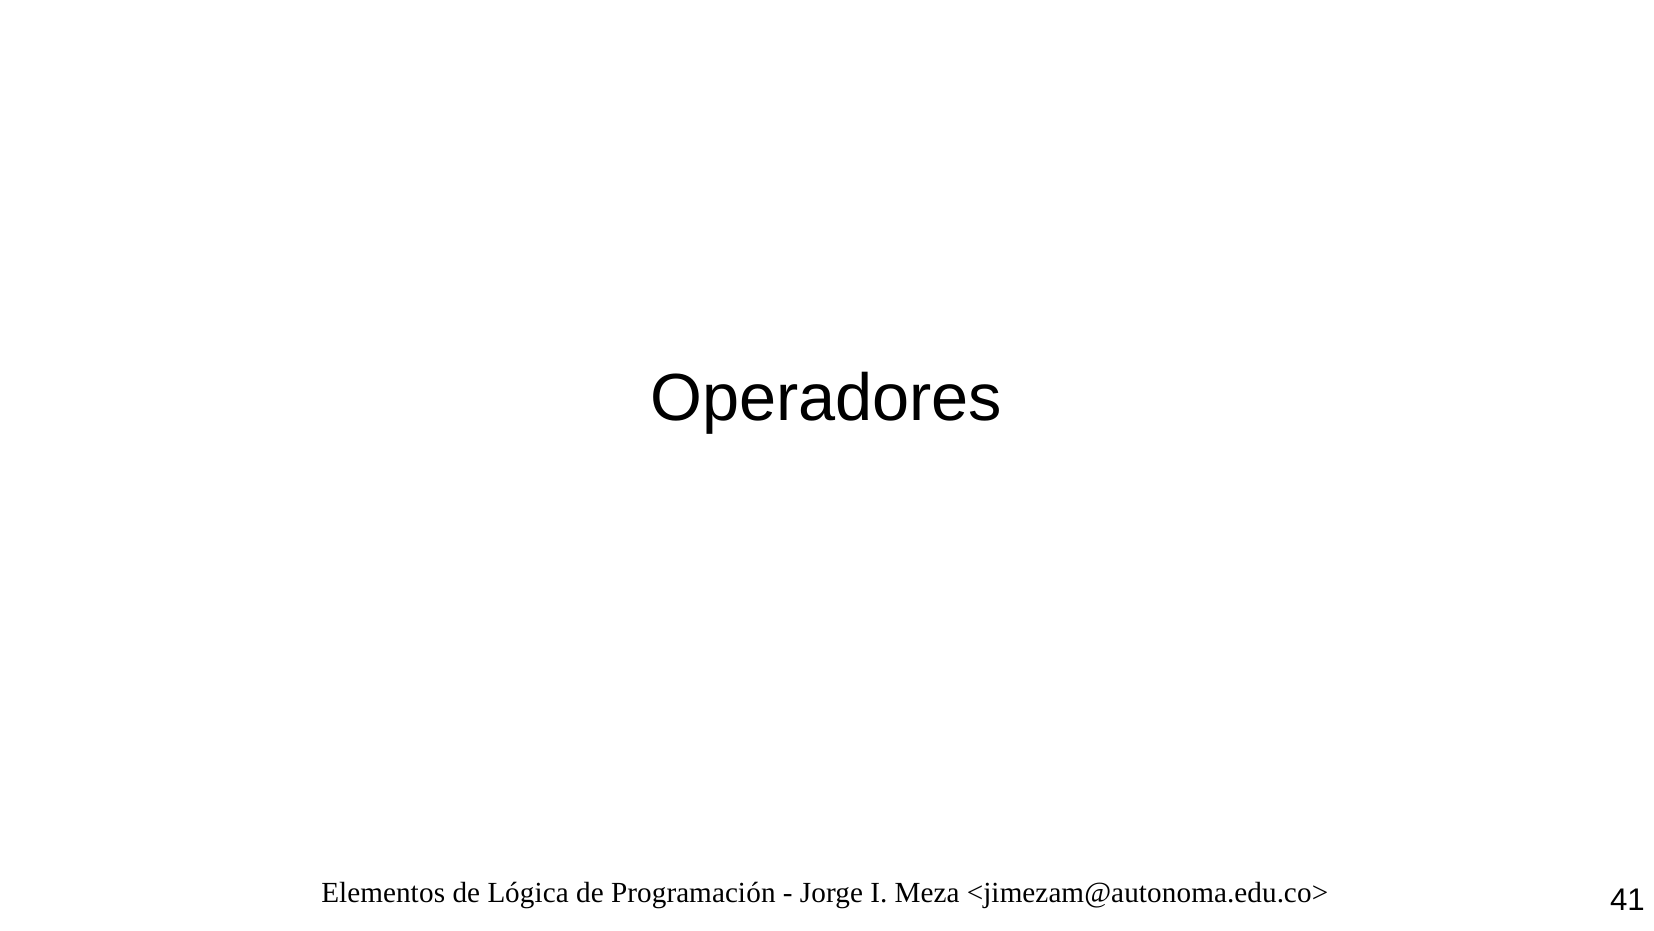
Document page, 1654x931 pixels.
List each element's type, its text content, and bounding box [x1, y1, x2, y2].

subtitle Operadores [82, 37, 1571, 757]
